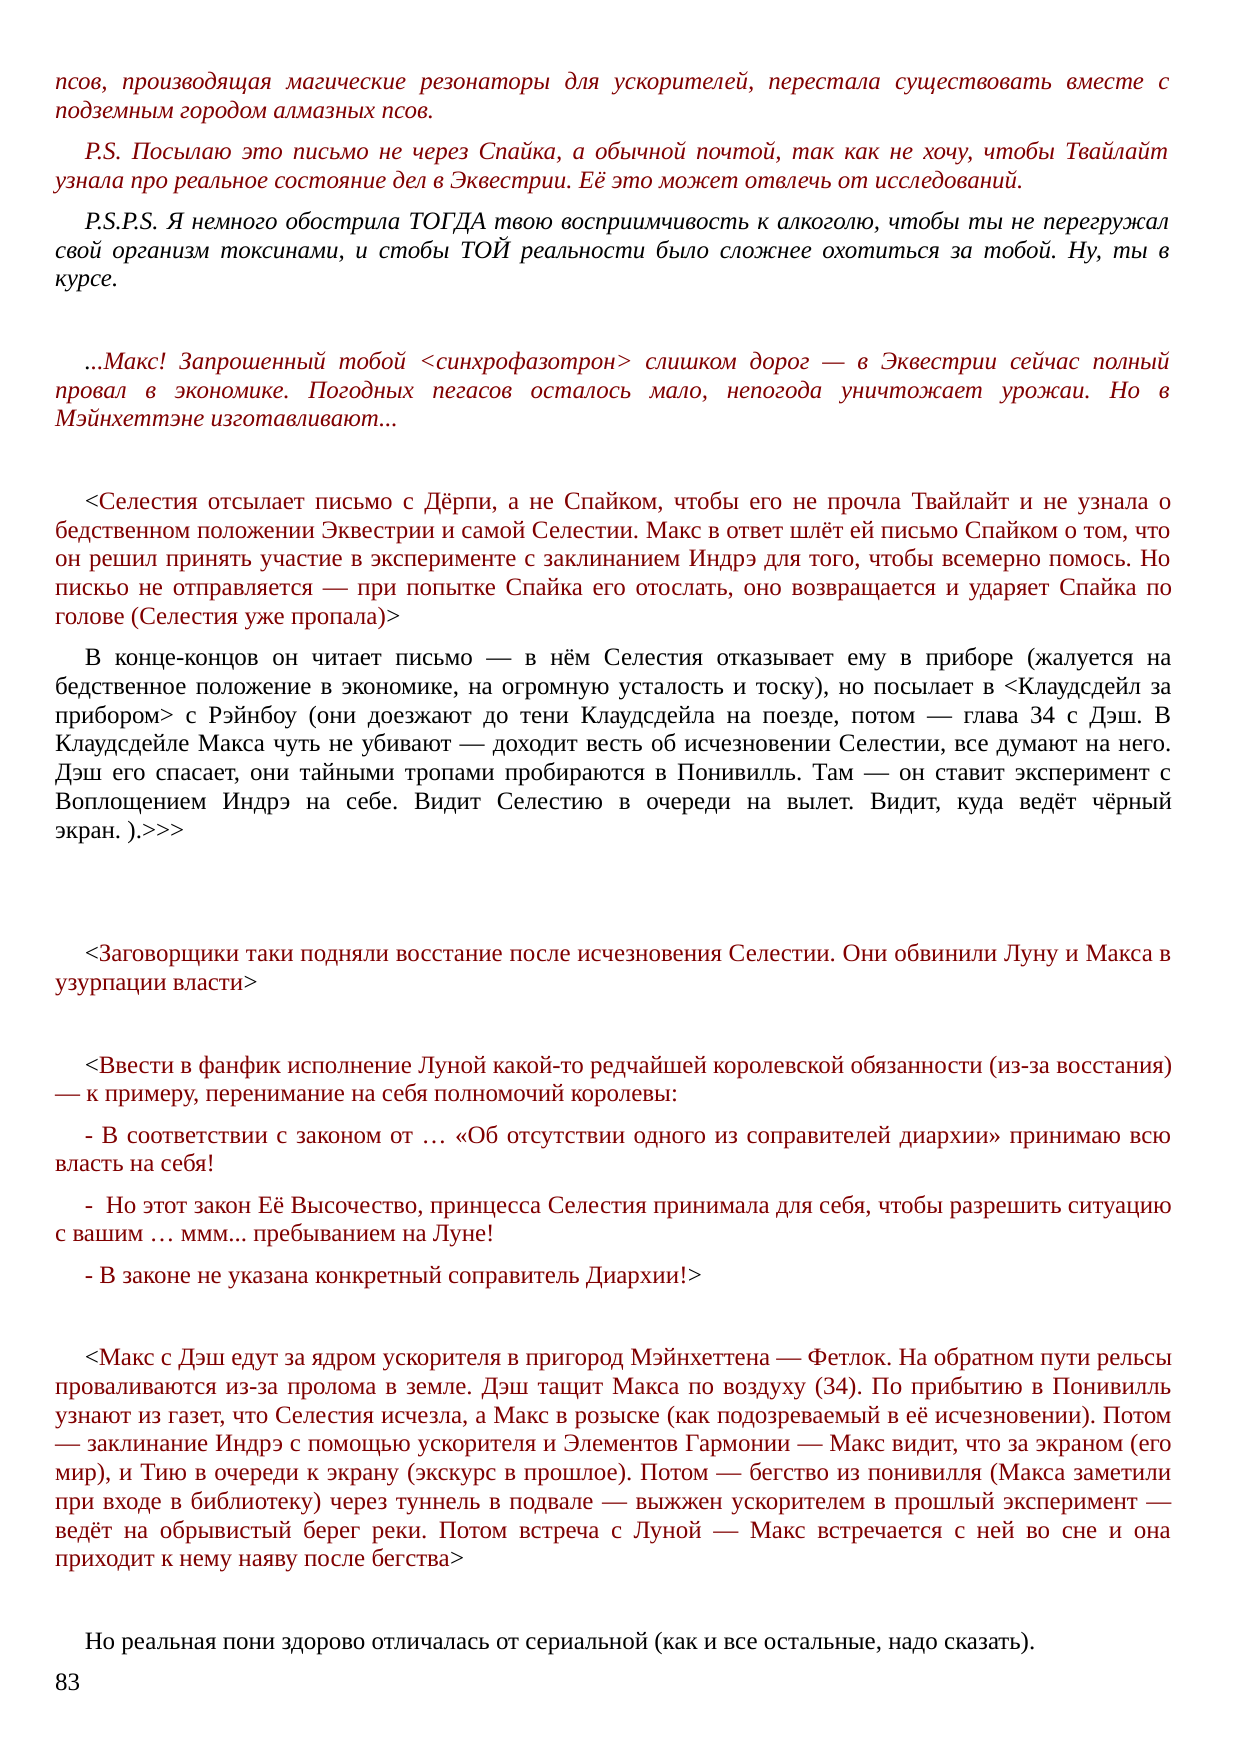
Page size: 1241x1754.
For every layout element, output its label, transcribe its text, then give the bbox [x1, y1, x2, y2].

text <Ввести в фанфик исполнение Луной какой-то редчайшей королевской обязанности (из-за восстания) — к примеру, перенимание на себя полномочий королевы: [55, 1050, 1173, 1107]
text <Макс с Дэш едут за ядром ускорителя в пригород Мэйнхеттена — Фетлок. На обратном пути рельсы проваливаются из-за пролома в земле. Дэш тащит Макса по воздуху (34). По прибытию в Понивилль узнают из газет, что Селестия исчезла, а Макс в розыске (как подозреваемый в её исчезновении). Потом — заклинание Индрэ с помощью ускорителя и Элементов Гармонии — Макс видит, что за экраном (его мир), и Тию в очереди к экрану (экскурс в прошлое). Потом — бегство из понивилля (Макса заметили при входе в библиотеку) через туннель в подвале — выжжен ускорителем в прошлый эксперимент — ведёт на обрывистый берег реки. Потом встреча с Луной — Макс встречается с ней во сне и она приходит к нему наяву после бегства> [55, 1342, 1173, 1572]
text P.S.P.S. Я немного обострила ТОГДА твою восприимчивость к алкоголю, чтобы ты не перегружал свой организм токсинами, и стобы ТОЙ реальности было сложнее охотиться за тобой. Ну, ты в курсе. [55, 206, 1173, 292]
text псов, производящая магические резонаторы для ускорителей, перестала существовать вместе с подземным городом алмазных псов. [55, 66, 1173, 123]
text P.S. Посылаю это письмо не через Спайка, а обычной почтой, так как не хочу, чтобы Твайлайт узнала про реальное состояние дел в Эквестрии. Её это может отвлечь от исследований. [55, 136, 1173, 193]
text ...Макс! Запрошенный тобой <синхрофазотрон> слишком дорог — в Эквестрии сейчас полный провал в экономике. Погодных пегасов осталось мало, непогода уничтожает урожаи. Но в Мэйнхеттэне изготавливают... [55, 346, 1173, 432]
text - В законе не указана конкретный соправитель Диархии!> [55, 1260, 1173, 1288]
text В конце-концов он читает письмо — в нём Селестия отказывает ему в приборе (жалуется на бедственное положение в экономике, на огромную усталость и тоску), но посылает в <Клаудсдейл за прибором> с Рэйнбоу (они доезжают до тени Клаудсдейла на поезде, потом — глава 34 с Дэш. В Клаудсдейле Макса чуть не убивают — доходит весть об исчезновении Селестии, все думают на него. Дэш его спасает, они тайными тропами пробираются в Понивилль. Там — он ставит эксперимент с Воплощением Индрэ на себе. Видит Селестию в очереди на вылет. Видит, куда ведёт чёрный экран. ).>>> [55, 642, 1173, 843]
text - Но этот закон Её Высочество, принцесса Селестия принимала для себя, чтобы разрешить ситуацию с вашим … ммм... пребыванием на Луне! [55, 1190, 1173, 1247]
text <Заговорщики таки подняли восстание после исчезновения Селестии. Они обвинили Луну и Макса в узурпации власти> [55, 938, 1173, 996]
text - В соответствии с законом от … «Об отсутствии одного из соправителей диархии» принимаю всю власть на себя! [55, 1120, 1173, 1177]
text <Селестия отсылает письмо с Дёрпи, а не Спайком, чтобы его не прочла Твайлайт и не узнала о бедственном положении Эквестрии и самой Селестии. Макс в ответ шлёт ей письмо Спайком о том, что он решил принять участие в эксперименте с заклинанием Индрэ для того, чтобы всемерно помось. Но пискьо не отправляется — при попытке Спайка его отослать, оно возвращается и ударяет Спайка по голове (Селестия уже пропала)> [55, 486, 1173, 630]
text Но реальная пони здорово отличалась от сериальной (как и все остальные, надо сказать). [55, 1626, 1173, 1655]
